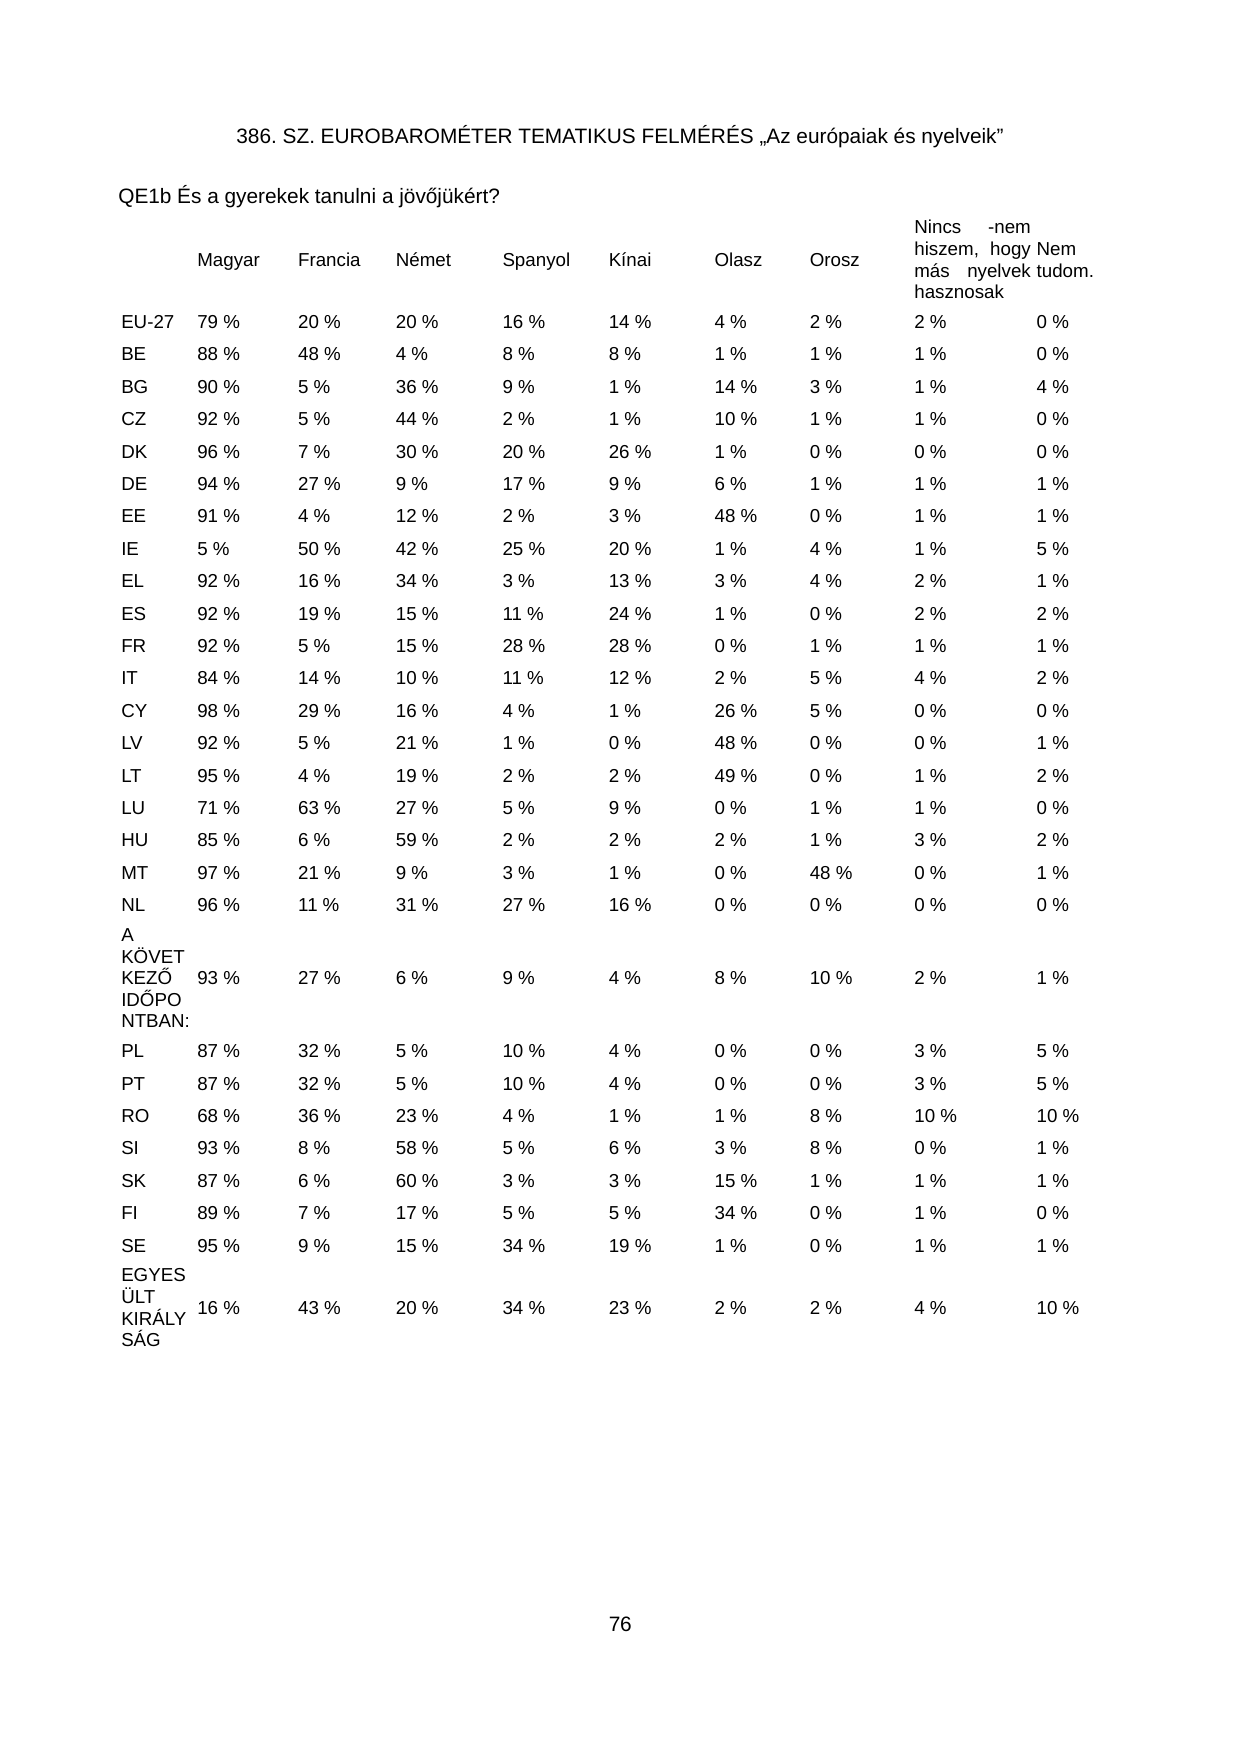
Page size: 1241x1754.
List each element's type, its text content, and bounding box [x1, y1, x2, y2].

table_cell 11% [499, 662, 606, 694]
table_cell 2% [1034, 824, 1122, 856]
table_cell 44% [393, 403, 499, 435]
table_cell 7% [295, 1197, 393, 1229]
table_cell 16% [194, 1261, 295, 1353]
table_cell 0% [807, 1067, 911, 1099]
table_cell 4% [807, 532, 911, 564]
table_cell 15% [393, 597, 499, 629]
table_cell 1% [911, 338, 1033, 370]
table_cell 0% [807, 727, 911, 759]
table_cell 93% [194, 1132, 295, 1164]
table_cell 4% [499, 694, 606, 727]
table_cell 92% [194, 565, 295, 597]
table_cell 3% [499, 1164, 606, 1197]
table_cell 2% [499, 759, 606, 791]
table_cell 2% [711, 824, 807, 856]
table_cell 0% [807, 435, 911, 467]
table_cell 0% [711, 889, 807, 921]
table_cell 0% [807, 889, 911, 921]
table_cell 15% [711, 1164, 807, 1197]
table_cell MT [118, 856, 194, 888]
table_cell DK [118, 435, 194, 467]
table_cell 2% [807, 305, 911, 338]
table_cell 31% [393, 889, 499, 921]
table_cell 34% [499, 1229, 606, 1261]
table_cell 10% [1034, 1261, 1122, 1353]
table_cell 1% [1034, 1229, 1122, 1261]
table_cell 5% [807, 694, 911, 727]
table_cell 0% [807, 597, 911, 629]
table_cell 9% [606, 468, 711, 500]
table_cell 92% [194, 629, 295, 662]
table_cell 28% [606, 629, 711, 662]
table_cell 12% [393, 500, 499, 532]
table_cell 2% [499, 824, 606, 856]
table_cell 21% [295, 856, 393, 888]
table_cell 2% [911, 305, 1033, 338]
table_cell 5% [807, 662, 911, 694]
table_cell 34% [711, 1197, 807, 1229]
table_cell 1% [711, 1229, 807, 1261]
table_cell 34% [499, 1261, 606, 1353]
table_cell 0% [1034, 694, 1122, 727]
table_cell 2% [911, 597, 1033, 629]
table_cell 5% [295, 629, 393, 662]
table_cell 0% [911, 856, 1033, 888]
table_cell 1% [1034, 468, 1122, 500]
table_cell 95% [194, 759, 295, 791]
table_cell 5% [1034, 1035, 1122, 1067]
table_cell 2% [911, 921, 1033, 1034]
table_cell 48% [711, 500, 807, 532]
table_cell 15% [393, 629, 499, 662]
table_cell 4% [393, 338, 499, 370]
table_cell 4% [807, 565, 911, 597]
table_cell 95% [194, 1229, 295, 1261]
table_cell 26% [606, 435, 711, 467]
table_cell 0% [1034, 791, 1122, 824]
table_cell 1% [1034, 565, 1122, 597]
table_cell SI [118, 1132, 194, 1164]
table_cell 79% [194, 305, 295, 338]
table_cell CZ [118, 403, 194, 435]
table_cell 8% [606, 338, 711, 370]
table_cell 10% [1034, 1099, 1122, 1132]
table_cell 4% [911, 662, 1033, 694]
table_cell IT [118, 662, 194, 694]
table_cell 1% [911, 1164, 1033, 1197]
table_cell 6% [295, 1164, 393, 1197]
table_cell 16% [499, 305, 606, 338]
table_cell 7% [295, 435, 393, 467]
table_cell 14% [295, 662, 393, 694]
table_cell 0% [807, 500, 911, 532]
text QE1b És a gyerekek tanulni a jövőjükért? [118, 183, 1122, 207]
table_cell 2% [711, 662, 807, 694]
table_cell 0% [807, 1035, 911, 1067]
table_cell 0% [1034, 889, 1122, 921]
table_cell 4% [711, 305, 807, 338]
table_cell 0% [1034, 403, 1122, 435]
table_cell 5% [295, 727, 393, 759]
table_cell 1% [911, 500, 1033, 532]
table_cell LT [118, 759, 194, 791]
table_cell 1% [911, 791, 1033, 824]
table_cell 27% [295, 921, 393, 1034]
table_cell 4% [911, 1261, 1033, 1353]
table_cell 43% [295, 1261, 393, 1353]
table_cell 0% [807, 759, 911, 791]
table_cell 1% [911, 759, 1033, 791]
table_cell 3% [711, 1132, 807, 1164]
table_cell 92% [194, 597, 295, 629]
table_cell 58% [393, 1132, 499, 1164]
table_cell 1% [911, 1197, 1033, 1229]
table_cell 1% [807, 403, 911, 435]
table_cell 2% [1034, 597, 1122, 629]
table_cell 2% [1034, 759, 1122, 791]
table_cell 1% [807, 791, 911, 824]
table_cell 5% [1034, 532, 1122, 564]
table_cell 1% [1034, 727, 1122, 759]
table_cell 4% [1034, 370, 1122, 403]
table_cell 49% [711, 759, 807, 791]
table_cell 27% [295, 468, 393, 500]
table_cell 3% [911, 1067, 1033, 1099]
table_cell 1% [911, 1229, 1033, 1261]
table_cell 13% [606, 565, 711, 597]
table_cell 1% [711, 1099, 807, 1132]
table_cell 0% [711, 1067, 807, 1099]
table_cell 5% [393, 1067, 499, 1099]
table_cell 0% [911, 694, 1033, 727]
table_cell 1% [711, 597, 807, 629]
table_cell 20% [295, 305, 393, 338]
table_cell FR [118, 629, 194, 662]
table_cell 19% [393, 759, 499, 791]
table_cell 5% [1034, 1067, 1122, 1099]
table_cell 4% [606, 1067, 711, 1099]
table_cell 25% [499, 532, 606, 564]
table_cell 11% [295, 889, 393, 921]
table_cell 0% [911, 435, 1033, 467]
table_cell 4% [295, 500, 393, 532]
table_cell 1% [911, 532, 1033, 564]
table_cell 96% [194, 435, 295, 467]
table_cell 2% [711, 1261, 807, 1353]
table_cell 20% [393, 1261, 499, 1353]
table_cell 2% [606, 759, 711, 791]
table_cell 1% [807, 1164, 911, 1197]
table_cell 90% [194, 370, 295, 403]
table_cell 2% [499, 500, 606, 532]
table_cell 17% [499, 468, 606, 500]
table_cell 14% [606, 305, 711, 338]
table_cell SK [118, 1164, 194, 1197]
table_cell RO [118, 1099, 194, 1132]
table_cell 87% [194, 1035, 295, 1067]
table_cell 8% [807, 1132, 911, 1164]
table_cell 0% [1034, 435, 1122, 467]
table_header Nem tudom. [1034, 213, 1122, 305]
table_cell 36% [393, 370, 499, 403]
table_cell 98% [194, 694, 295, 727]
table_cell 9% [393, 856, 499, 888]
table_cell 1% [606, 856, 711, 888]
table_cell 24% [606, 597, 711, 629]
table_cell 1% [606, 370, 711, 403]
table_cell 34% [393, 565, 499, 597]
table_header Orosz [807, 213, 911, 305]
table_cell 10% [711, 403, 807, 435]
table_cell 27% [499, 889, 606, 921]
table_cell 1% [711, 532, 807, 564]
table_cell 9% [393, 468, 499, 500]
table_cell 1% [1034, 1132, 1122, 1164]
table_cell 91% [194, 500, 295, 532]
table_cell 8% [807, 1099, 911, 1132]
table_cell 5% [295, 370, 393, 403]
table_cell 2% [1034, 662, 1122, 694]
table_cell 0% [911, 1132, 1033, 1164]
table_cell 0% [807, 1197, 911, 1229]
table_cell 1% [1034, 629, 1122, 662]
table_cell NL [118, 889, 194, 921]
table_cell 1% [1034, 500, 1122, 532]
table_cell 48% [711, 727, 807, 759]
table_cell 9% [499, 921, 606, 1034]
table_header Spanyol [499, 213, 606, 305]
table_cell 19% [295, 597, 393, 629]
table_cell 0% [1034, 1197, 1122, 1229]
table_cell 5% [606, 1197, 711, 1229]
table_cell 3% [499, 565, 606, 597]
table_cell 3% [911, 824, 1033, 856]
table_header Kínai [606, 213, 711, 305]
table_cell 1% [711, 435, 807, 467]
table_cell 17% [393, 1197, 499, 1229]
table_cell 8% [499, 338, 606, 370]
table_header [118, 213, 194, 305]
table_cell 3% [807, 370, 911, 403]
table_cell 9% [499, 370, 606, 403]
table_cell 16% [393, 694, 499, 727]
table_cell 16% [606, 889, 711, 921]
table_cell 1% [807, 338, 911, 370]
table_cell 26% [711, 694, 807, 727]
table_cell 48% [807, 856, 911, 888]
table_cell 1% [807, 629, 911, 662]
table_cell 12% [606, 662, 711, 694]
table_cell 27% [393, 791, 499, 824]
table_cell 14% [711, 370, 807, 403]
table_cell 2% [606, 824, 711, 856]
table_cell 0% [711, 629, 807, 662]
table_cell 6% [711, 468, 807, 500]
table_cell 3% [606, 1164, 711, 1197]
table_cell 6% [606, 1132, 711, 1164]
table_cell 0% [1034, 338, 1122, 370]
table_cell 97% [194, 856, 295, 888]
table_cell 5% [393, 1035, 499, 1067]
table_cell 20% [606, 532, 711, 564]
table_cell 87% [194, 1067, 295, 1099]
table_cell LU [118, 791, 194, 824]
table_cell 0% [711, 791, 807, 824]
table_cell 1% [807, 468, 911, 500]
table_cell 1% [911, 370, 1033, 403]
table_cell BE [118, 338, 194, 370]
table_cell 1% [711, 338, 807, 370]
table_cell 32% [295, 1035, 393, 1067]
table_cell 0% [1034, 305, 1122, 338]
table_cell CY [118, 694, 194, 727]
table_cell 0% [911, 889, 1033, 921]
table_cell ES [118, 597, 194, 629]
table_cell 5% [499, 791, 606, 824]
table_cell 9% [606, 791, 711, 824]
table_cell 16% [295, 565, 393, 597]
table_cell 0% [711, 1035, 807, 1067]
table_cell 23% [606, 1261, 711, 1353]
table_cell 10% [393, 662, 499, 694]
table_cell 1% [1034, 856, 1122, 888]
table_header Magyar [194, 213, 295, 305]
table_cell PL [118, 1035, 194, 1067]
table_cell A KÖVETKEZŐ IDŐPONTBAN: [118, 921, 194, 1034]
table_header Olasz [711, 213, 807, 305]
table_cell 59% [393, 824, 499, 856]
table_cell PT [118, 1067, 194, 1099]
table_cell 1% [911, 403, 1033, 435]
table_cell 4% [606, 1035, 711, 1067]
table_cell 3% [499, 856, 606, 888]
table_cell 0% [606, 727, 711, 759]
table_cell EGYESÜLT KIRÁLYSÁG [118, 1261, 194, 1353]
table_cell 93% [194, 921, 295, 1034]
table_cell 3% [911, 1035, 1033, 1067]
table_cell 32% [295, 1067, 393, 1099]
table_cell EE [118, 500, 194, 532]
table_cell 23% [393, 1099, 499, 1132]
table_cell DE [118, 468, 194, 500]
table_cell EL [118, 565, 194, 597]
table_cell 8% [295, 1132, 393, 1164]
table_cell 10% [499, 1035, 606, 1067]
table_cell 96% [194, 889, 295, 921]
table_cell 21% [393, 727, 499, 759]
table_cell 0% [711, 856, 807, 888]
table_cell 5% [499, 1197, 606, 1229]
table_cell 3% [711, 565, 807, 597]
table_cell 3% [606, 500, 711, 532]
table_cell 30% [393, 435, 499, 467]
table_cell 63% [295, 791, 393, 824]
table_cell 2% [911, 565, 1033, 597]
table_cell 1% [606, 403, 711, 435]
table_cell IE [118, 532, 194, 564]
table_cell 60% [393, 1164, 499, 1197]
table_cell 4% [499, 1099, 606, 1132]
table_cell 94% [194, 468, 295, 500]
table_cell 36% [295, 1099, 393, 1132]
table_cell 85% [194, 824, 295, 856]
table_cell 92% [194, 403, 295, 435]
table_cell 5% [194, 532, 295, 564]
table_cell SE [118, 1229, 194, 1261]
table_cell 19% [606, 1229, 711, 1261]
table_cell 2% [807, 1261, 911, 1353]
table_header Nincs -nem hiszem, hogy más nyelvek hasznosak [911, 213, 1033, 305]
table_cell BG [118, 370, 194, 403]
table_cell 1% [606, 694, 711, 727]
table_cell FI [118, 1197, 194, 1229]
table_cell 4% [295, 759, 393, 791]
table_cell 2% [499, 403, 606, 435]
table_cell 9% [295, 1229, 393, 1261]
table_cell HU [118, 824, 194, 856]
table_cell 1% [1034, 1164, 1122, 1197]
table_cell 48% [295, 338, 393, 370]
table_cell 10% [807, 921, 911, 1034]
table_cell 50% [295, 532, 393, 564]
table_cell 87% [194, 1164, 295, 1197]
table_cell 6% [393, 921, 499, 1034]
table_cell 68% [194, 1099, 295, 1132]
table_cell 11% [499, 597, 606, 629]
table_cell 1% [606, 1099, 711, 1132]
table_cell 8% [711, 921, 807, 1034]
table_cell EU-27 [118, 305, 194, 338]
table_cell 1% [911, 629, 1033, 662]
table_cell 29% [295, 694, 393, 727]
table_cell 89% [194, 1197, 295, 1229]
table_cell 0% [911, 727, 1033, 759]
table_cell 1% [1034, 921, 1122, 1034]
table_cell 10% [499, 1067, 606, 1099]
table_cell 42% [393, 532, 499, 564]
table_cell 20% [499, 435, 606, 467]
table_cell 15% [393, 1229, 499, 1261]
table_cell 5% [295, 403, 393, 435]
table_cell 88% [194, 338, 295, 370]
table_cell 1% [911, 468, 1033, 500]
table_cell LV [118, 727, 194, 759]
table_cell 4% [606, 921, 711, 1034]
table_cell 28% [499, 629, 606, 662]
table_cell 84% [194, 662, 295, 694]
table_cell 20% [393, 305, 499, 338]
table_cell 1% [499, 727, 606, 759]
table_header Francia [295, 213, 393, 305]
table_cell 92% [194, 727, 295, 759]
table_cell 5% [499, 1132, 606, 1164]
table_cell 10% [911, 1099, 1033, 1132]
table_cell 1% [807, 824, 911, 856]
table_cell 0% [807, 1229, 911, 1261]
table_header Német [393, 213, 499, 305]
table_cell 71% [194, 791, 295, 824]
table_cell 6% [295, 824, 393, 856]
